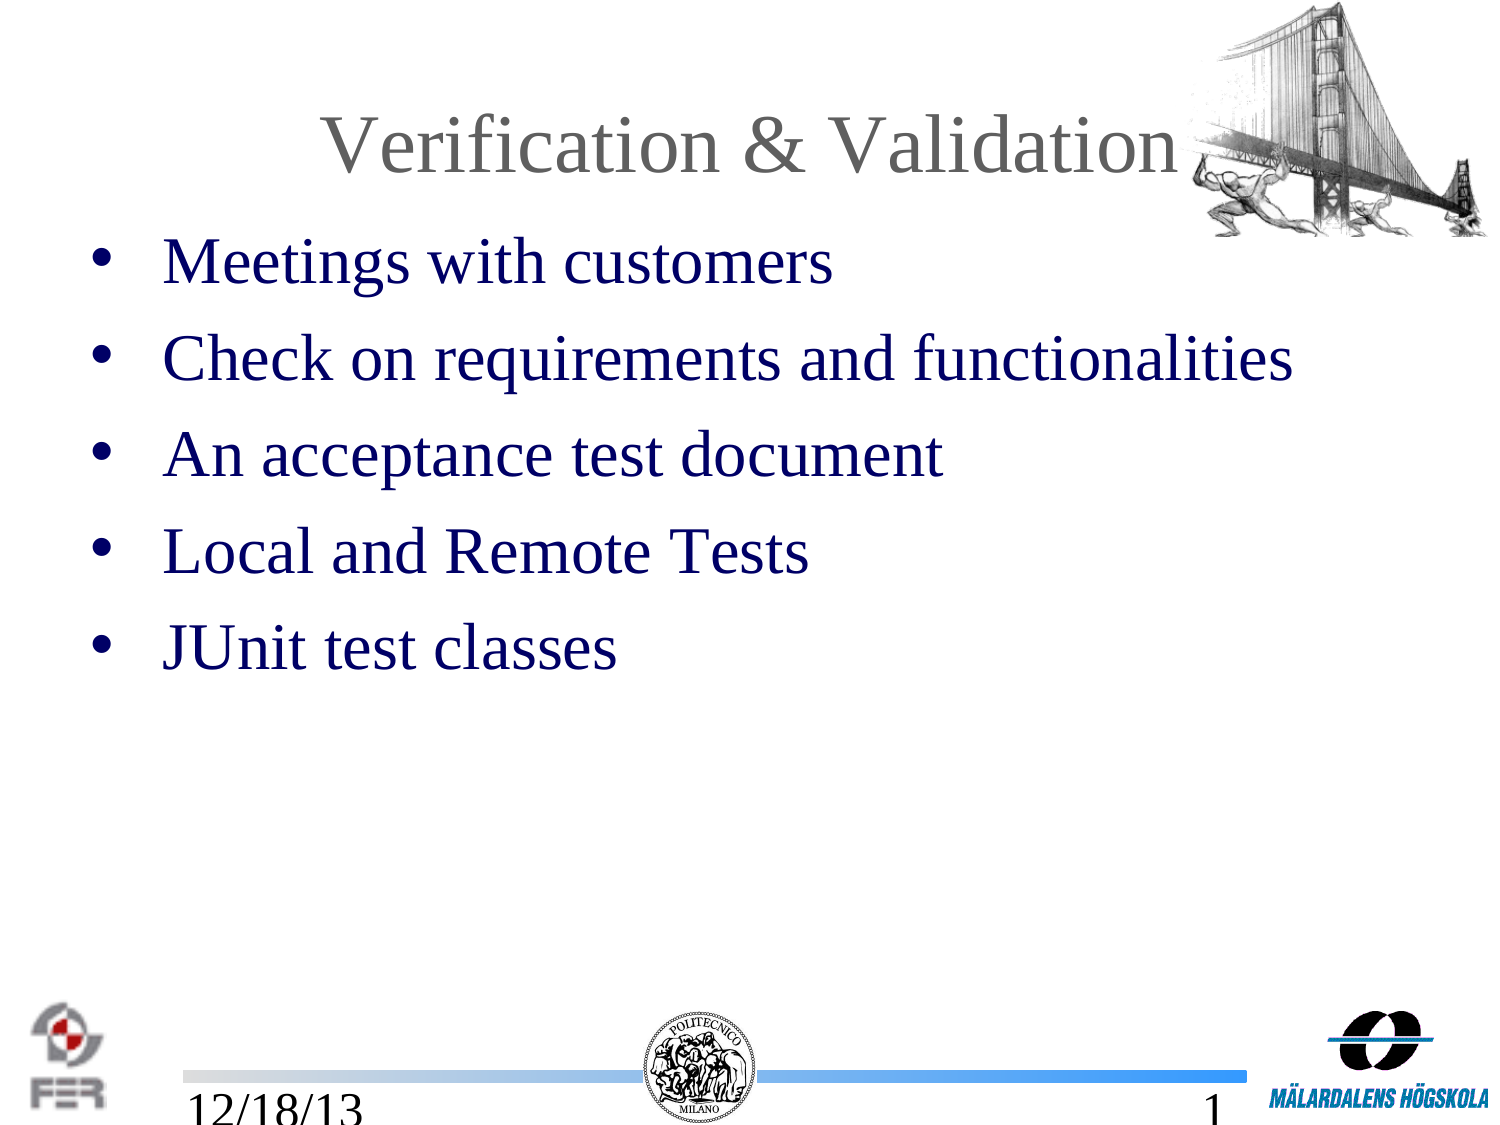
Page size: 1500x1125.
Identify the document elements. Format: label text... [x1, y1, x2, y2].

list Meetings with customers Check on requirements and functionalities An acceptance test document Local and Remote Tests JUnit test classes [75, 209, 1426, 952]
text_box [1186, 1070, 1258, 1114]
picture [1175, 0, 1488, 237]
picture [1368, 1093, 1374, 1104]
picture [1435, 1096, 1441, 1104]
picture [1454, 1091, 1459, 1108]
title Verification & Validation [75, 45, 1175, 209]
text_box 13-12-18 [171, 1070, 396, 1114]
picture [29, 987, 107, 1125]
picture [643, 1011, 757, 1123]
picture [1269, 1011, 1488, 1108]
